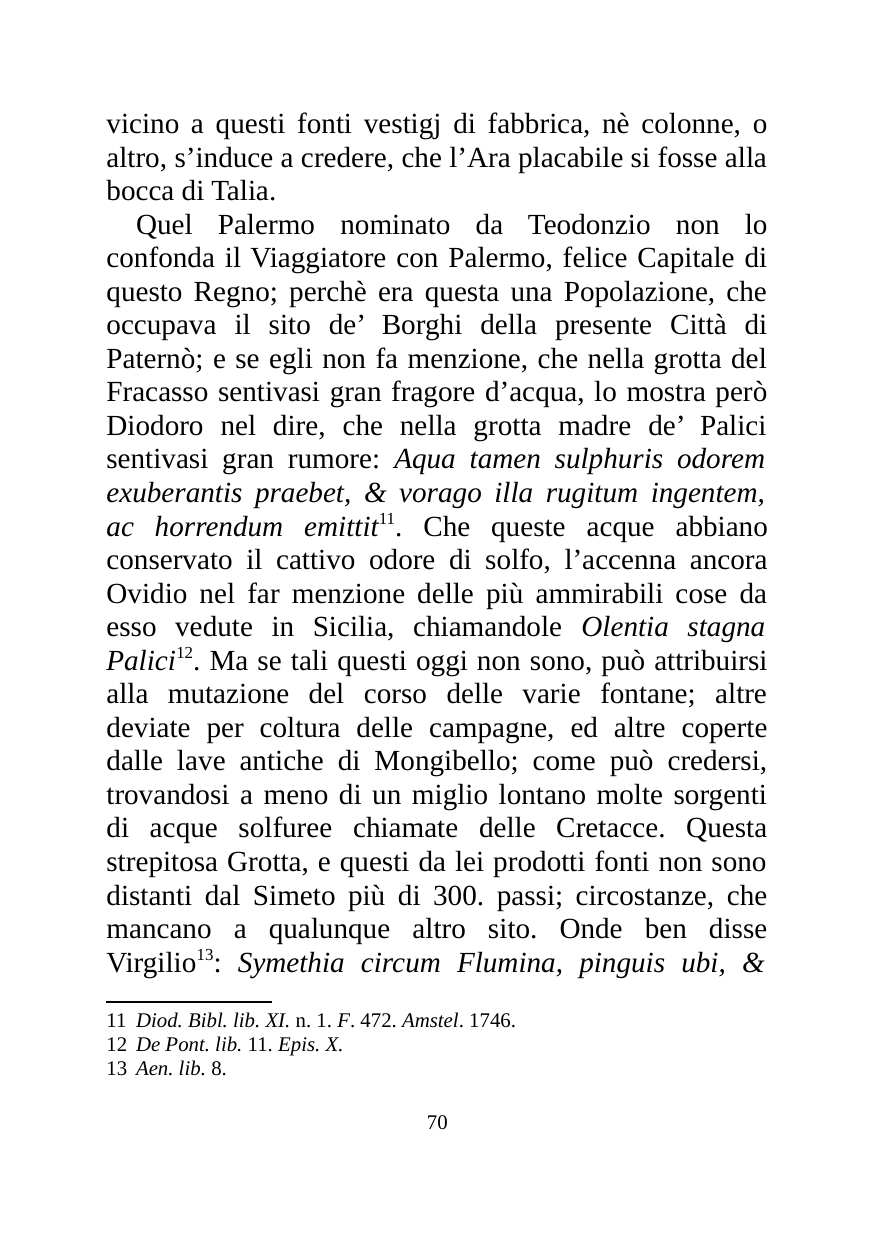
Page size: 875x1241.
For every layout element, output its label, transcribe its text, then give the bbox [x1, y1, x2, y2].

text Diod. Bibl. lib. XI. n. 1. F. 472. Amstel. 1746. [106, 1008, 768, 1032]
text Aen. lib. 8. [106, 1056, 768, 1080]
text vicino a questi fonti vestigj di fabbrica, nè colonne, o altro, s’induce a credere, che l’Ara placabile si fosse alla bocca di Talia. [106, 106, 768, 207]
text De Pont. lib. 11. Epis. X. [106, 1032, 768, 1056]
text Quel Palermo nominato da Teodonzio non lo confonda il Viaggiatore con Palermo, felice Capitale di questo Regno; perchè era questa una Popolazione, che occupava il sito de’ Borghi della presente Città di Paternò; e se egli non fa menzione, che nella grotta del Fracasso sentivasi gran fragore d’acqua, lo mostra però Diodoro nel dire, che nella grotta madre de’ Palici sentivasi gran rumore: Aqua tamen sulphuris odorem exuberantis praebet, & vorago illa rugitum ingentem, ac horrendum emittit. Che queste acque abbiano conservato il cattivo odore di solfo, l’accenna ancora Ovidio nel far menzione delle più ammirabili cose da esso vedute in Sicilia, chiamandole Olentia stagna Palici. Ma se tali questi oggi non sono, può attribuirsi alla mutazione del corso delle varie fontane; altre deviate per coltura delle campagne, ed altre coperte dalle lave antiche di Mongibello; come può credersi, trovandosi a meno di un miglio lontano molte sorgenti di acque solfuree chiamate delle Cretacce. Questa strepitosa Grotta, e questi da lei prodotti fonti non sono distanti dal Simeto più di 300. passi; circostanze, che mancano a qualunque altro sito. Onde ben disse Virgilio: Symethia circum Flumina, pinguis ubi, & [106, 207, 768, 978]
